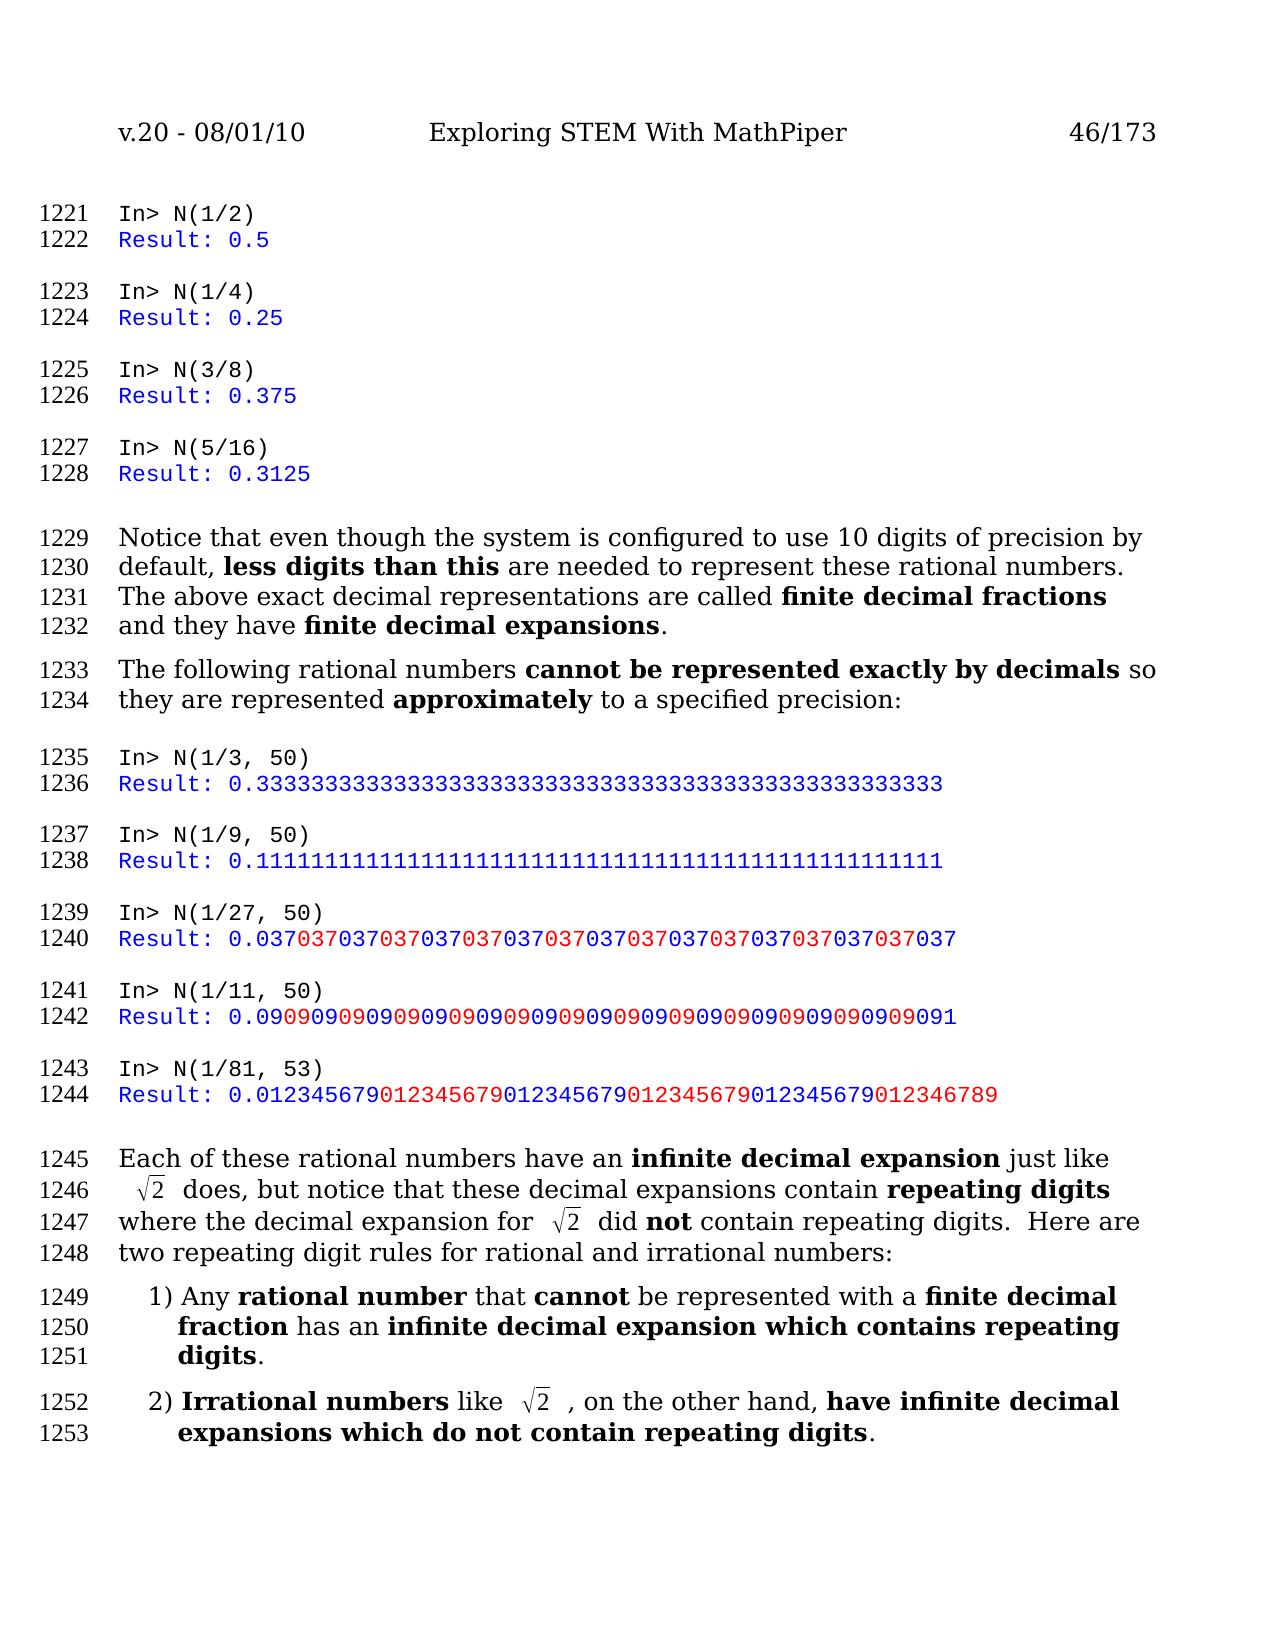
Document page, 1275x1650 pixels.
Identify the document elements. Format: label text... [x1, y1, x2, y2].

text In> N(1/9, 50) [118, 824, 1157, 850]
text In> N(1/11, 50) [118, 979, 1157, 1005]
text Result: 0.012345679012345679012345679012345679012345679012346789 [118, 1083, 1157, 1109]
text Result: 0.33333333333333333333333333333333333333333333333333 [118, 772, 1157, 798]
text 2) Irrational numbers like, on the other hand, have infinite decimal expansions which do not contain repeating digits. [148, 1385, 1157, 1447]
text Each of these rational numbers have an infinite decimal expansion just likedoes, but notice that these decimal expansions contain repeating digits where the decimal expansion fordid not contain repeating digits. Here are two repeating digit rules for rational and irrational numbers: [118, 1144, 1157, 1267]
text In> N(1/2) [118, 203, 1157, 229]
text The following rational numbers cannot be represented exactly by decimals so they are represented approximately to a specified precision: [118, 655, 1157, 714]
text In> N(1/27, 50) [118, 902, 1157, 927]
text In> N(1/81, 53) [118, 1057, 1157, 1083]
text In> N(5/16) [118, 436, 1157, 462]
text Notice that even though the system is configured to use 10 digits of precision by default, less digits than this are needed to represent these rational numbers. The above exact decimal representations are called finite decimal fractions and they have finite decimal expansions. [118, 523, 1157, 640]
text Result: 0.11111111111111111111111111111111111111111111111111 [118, 850, 1157, 876]
text Result: 0.375 [118, 384, 1157, 410]
text Result: 0.090909090909090909090909090909090909090909090909091 [118, 1005, 1157, 1031]
text Result: 0.25 [118, 306, 1157, 332]
text In> N(3/8) [118, 358, 1157, 384]
text In> N(1/4) [118, 281, 1157, 306]
text Result: 0.5 [118, 229, 1157, 254]
text 1) Any rational number that cannot be represented with a finite decimal fraction has an infinite decimal expansion which contains repeating digits. [148, 1282, 1157, 1370]
text Result: 0.3125 [118, 462, 1157, 488]
text In> N(1/3, 50) [118, 746, 1157, 772]
text Result: 0.037037037037037037037037037037037037037037037037037 [118, 927, 1157, 953]
